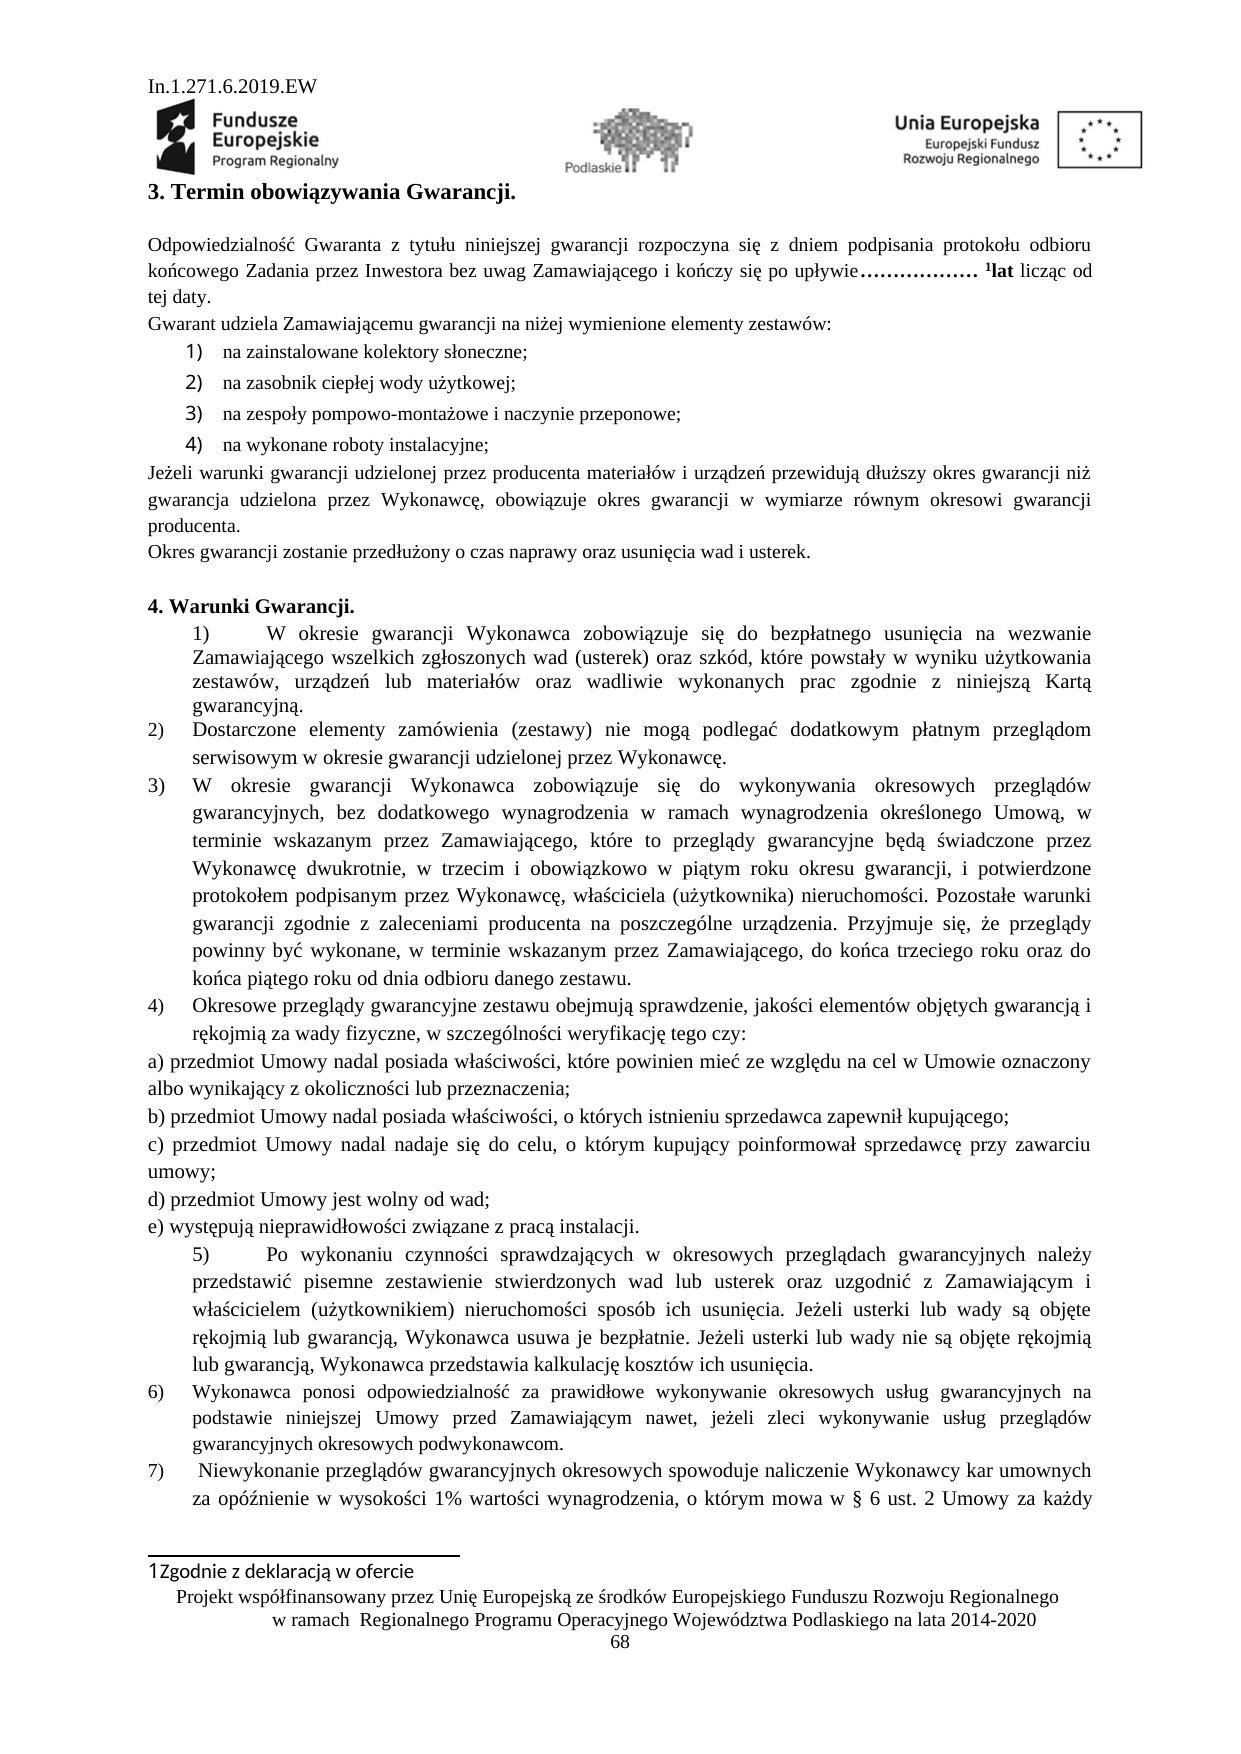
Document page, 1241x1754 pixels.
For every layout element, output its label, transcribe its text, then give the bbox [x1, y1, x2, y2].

list na zainstalowane kolektory słoneczne; [185, 338, 1092, 364]
list W okresie gwarancji Wykonawca zobowiązuje się do wykonywania okresowych przeglądów gwarancyjnych, bez dodatkowego wynagrodzenia w ramach wynagrodzenia określonego Umową, w terminie wskazanym przez Zamawiającego, które to przeglądy gwarancyjne będą świadczone przez Wykonawcę dwukrotnie, w trzecim i obowiązkowo w piątym roku okresu gwarancji, i potwierdzone protokołem podpisanym przez Wykonawcę, właściciela (użytkownika) nieruchomości. Pozostałe warunki gwarancji zgodnie z zaleceniami producenta na poszczególne urządzenia. Przyjmuje się, że przeglądy powinny być wykonane, w terminie wskazanym przez Zamawiającego, do końca trzeciego roku oraz do końca piątego roku od dnia odbioru danego zestawu. [148, 773, 1092, 990]
list Wykonawca ponosi odpowiedzialność za prawidłowe wykonywanie okresowych usług gwarancyjnych na podstawie niniejszej Umowy przed Zamawiającym nawet, jeżeli zleci wykonywanie usług przeglądów gwarancyjnych okresowych podwykonawcom. [148, 1380, 1092, 1455]
text Gwarant udziela Zamawiającemu gwarancji na niżej wymienione elementy zestawów: [148, 311, 1092, 334]
text Jeżeli warunki gwarancji udzielonej przez producenta materiałów i urządzeń przewidują dłuższy okres gwarancji niż gwarancja udzielona przez Wykonawcę, obowiązuje okres gwarancji w wymiarze równym okresowi gwarancji producenta. [148, 461, 1092, 536]
list Okresowe przeglądy gwarancyjne zestawu obejmują sprawdzenie, jakości elementów objętych gwarancją i rękojmią za wady fizyczne, w szczególności weryfikację tego czy: [148, 993, 1092, 1045]
text 4. Warunki Gwarancji. [148, 593, 1092, 618]
list Po wykonaniu czynności sprawdzających w okresowych przeglądach gwarancyjnych należy przedstawić pisemne zestawienie stwierdzonych wad lub usterek oraz uzgodnić z Zamawiającym i właścicielem (użytkownikiem) nieruchomości sposób ich usunięcia. Jeżeli usterki lub wady są objęte rękojmią lub gwarancją, Wykonawca usuwa je bezpłatnie. Jeżeli usterki lub wady nie są objęte rękojmią lub gwarancją, Wykonawca przedstawia kalkulację kosztów ich usunięcia. [192, 1242, 1092, 1376]
list W okresie gwarancji Wykonawca zobowiązuje się do bezpłatnego usunięcia na wezwanie Zamawiającego wszelkich zgłoszonych wad (usterek) oraz szkód, które powstały w wyniku użytkowania zestawów, urządzeń lub materiałów oraz wadliwie wykonanych prac zgodnie z niniejszą Kartą gwarancyjną. [192, 621, 1092, 717]
text 3. Termin obowiązywania Gwarancji. [148, 178, 1092, 204]
text Zgodnie z deklaracją w ofercie [148, 1556, 1092, 1585]
list Niewykonanie przeglądów gwarancyjnych okresowych spowoduje naliczenie Wykonawcy kar umownych za opóźnienie w wysokości 1% wartości wynagrodzenia, o którym mowa w § 6 ust. 2 Umowy za każdy [148, 1458, 1092, 1510]
list na wykonane roboty instalacyjne; [185, 430, 1092, 457]
text e) występują nieprawidłowości związane z pracą instalacji. [148, 1214, 1092, 1238]
text Okres gwarancji zostanie przedłużony o czas naprawy oraz usunięcia wad i usterek. [148, 540, 1092, 563]
text b) przedmiot Umowy nadal posiada właściwości, o których istnieniu sprzedawca zapewnił kupującego; [148, 1104, 1092, 1128]
list na zespoły pompowo-montażowe i naczynie przeponowe; [185, 399, 1092, 426]
text c) przedmiot Umowy nadal nadaje się do celu, o którym kupujący poinformował sprzedawcę przy zawarciu umowy; [148, 1131, 1092, 1183]
text Odpowiedzialność Gwaranta z tytułu niniejszej gwarancji rozpoczyna się z dniem podpisania protokołu odbioru końcowego Zadania przez Inwestora bez uwag Zamawiającego i kończy się po upływie……………… lat licząc od tej daty. [148, 233, 1092, 308]
list Dostarczone elementy zamówienia (zestawy) nie mogą podlegać dodatkowym płatnym przeglądom serwisowym w okresie gwarancji udzielonej przez Wykonawcę. [148, 717, 1092, 769]
list na zasobnik ciepłej wody użytkowej; [185, 368, 1092, 396]
text a) przedmiot Umowy nadal posiada właściwości, które powinien mieć ze względu na cel w Umowie oznaczony albo wynikający z okoliczności lub przeznaczenia; [148, 1049, 1092, 1100]
text d) przedmiot Umowy jest wolny od wad; [148, 1187, 1092, 1211]
